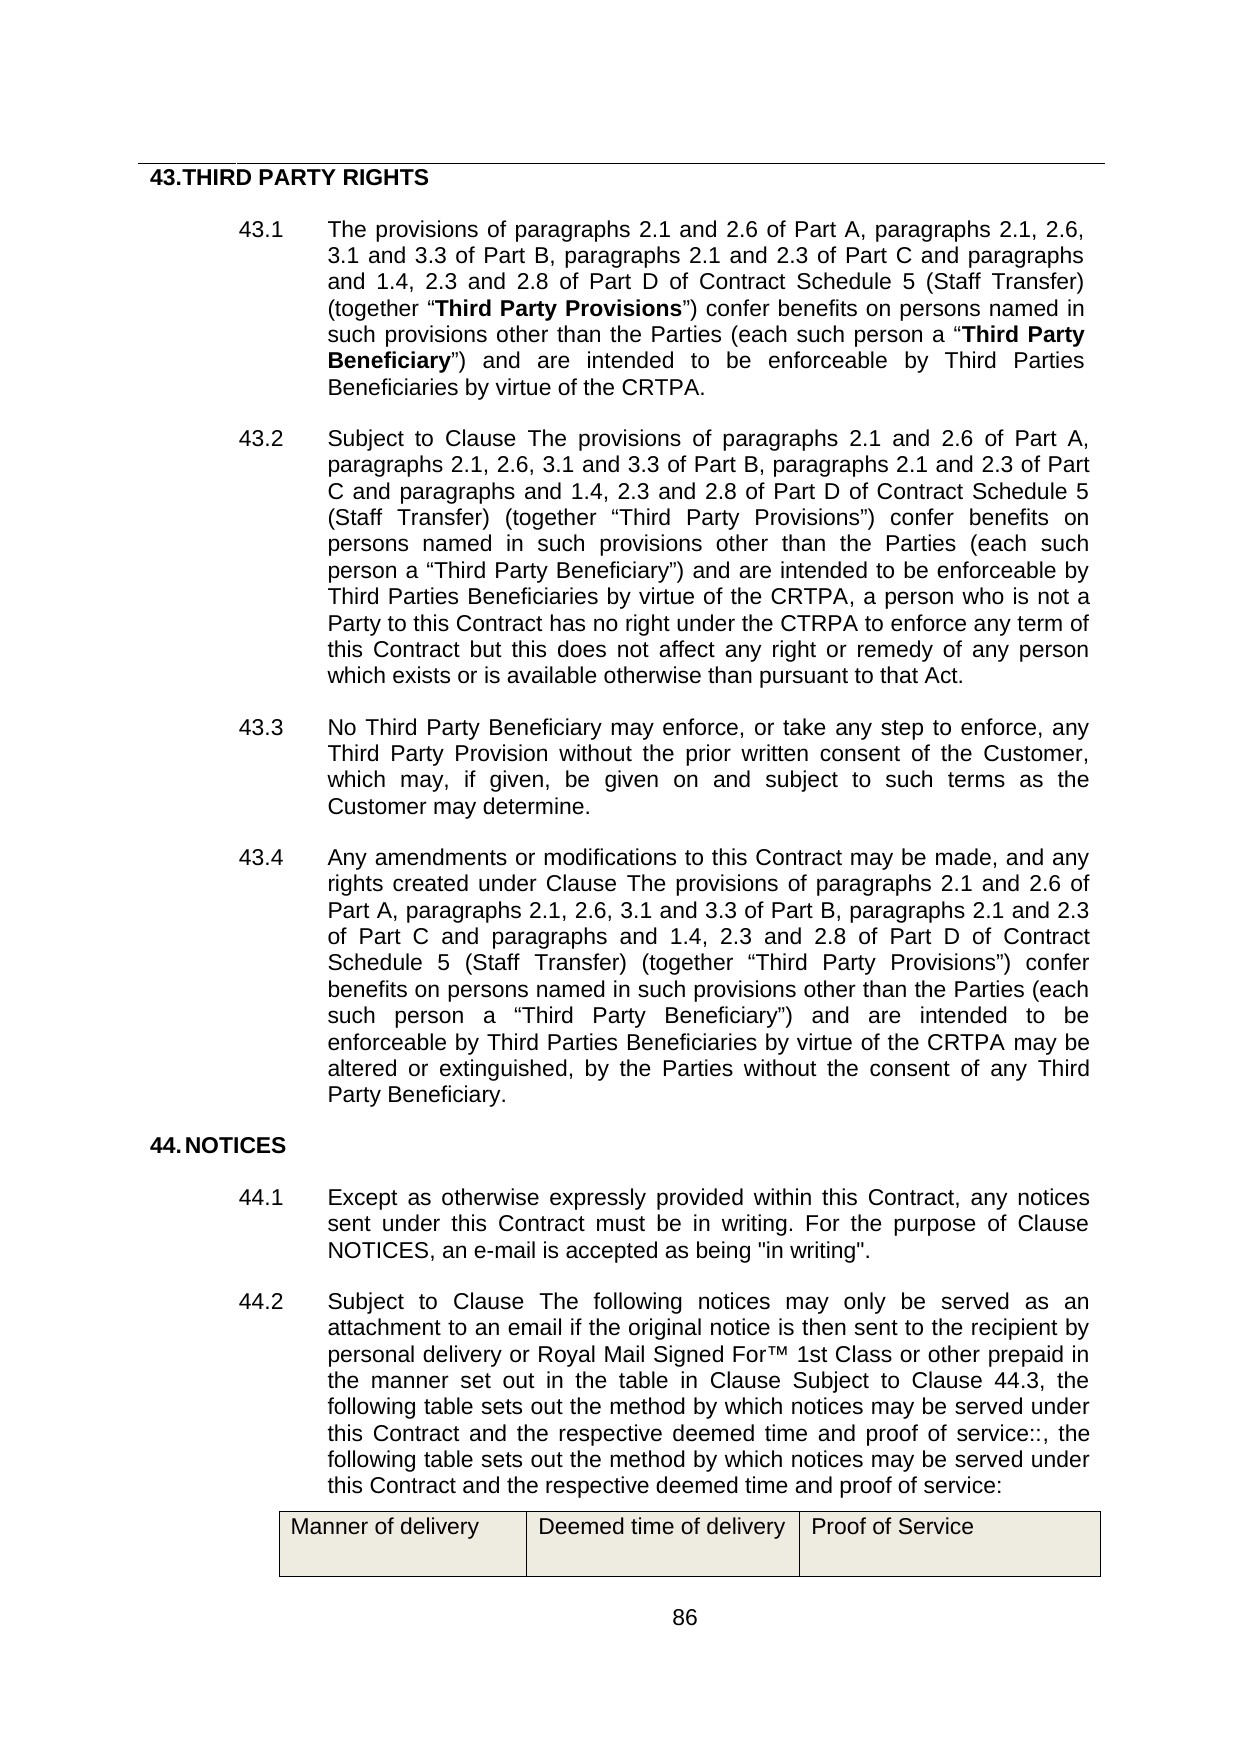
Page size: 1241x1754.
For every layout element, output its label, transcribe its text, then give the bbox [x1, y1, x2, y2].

list The provisions of paragraphs 2.1 and 2.6 of Part A, paragraphs 2.1, 2.6, 3.1 and 3.3 of Part B, paragraphs 2.1 and 2.3 of Part C and paragraphs and 1.4, 2.3 and 2.8 of Part D of Contract Schedule 5 (Staff Transfer) (together “Third Party Provisions”) confer benefits on persons named in such provisions other than the Parties (each such person a “Third Party Beneficiary”) and are intended to be enforceable by Third Parties Beneficiaries by virtue of the CRTPA. [239, 216, 1085, 400]
list Except as otherwise expressly provided within this Contract, any notices sent under this Contract must be in writing. For the purpose of Clause 44, an e-mail is accepted as being "in writing". [239, 1184, 1090, 1263]
subtitle NOTICES [150, 1132, 1090, 1159]
table_header Manner of delivery [280, 1512, 526, 1576]
list Subject to Clause 1.1, a person who is not a Party to this Contract has no right under the CTRPA to enforce any term of this Contract but this does not affect any right or remedy of any person which exists or is available otherwise than pursuant to that Act. [239, 425, 1090, 688]
list Any amendments or modifications to this Contract may be made, and any rights created under Clause 1.1 may be altered or extinguished, by the Parties without the consent of any Third Party Beneficiary. [239, 844, 1090, 1107]
list No Third Party Beneficiary may enforce, or take any step to enforce, any Third Party Provision without the prior written consent of the Customer, which may, if given, be given on and subject to such terms as the Customer may determine. [239, 713, 1090, 819]
table_header Deemed time of delivery [527, 1512, 799, 1576]
subtitle THIRD PARTY RIGHTS [150, 150, 1090, 191]
table_header Proof of Service [800, 1512, 1100, 1576]
list Subject to Clause 44.3, the following table sets out the method by which notices may be served under this Contract and the respective deemed time and proof of service: [239, 1288, 1090, 1499]
